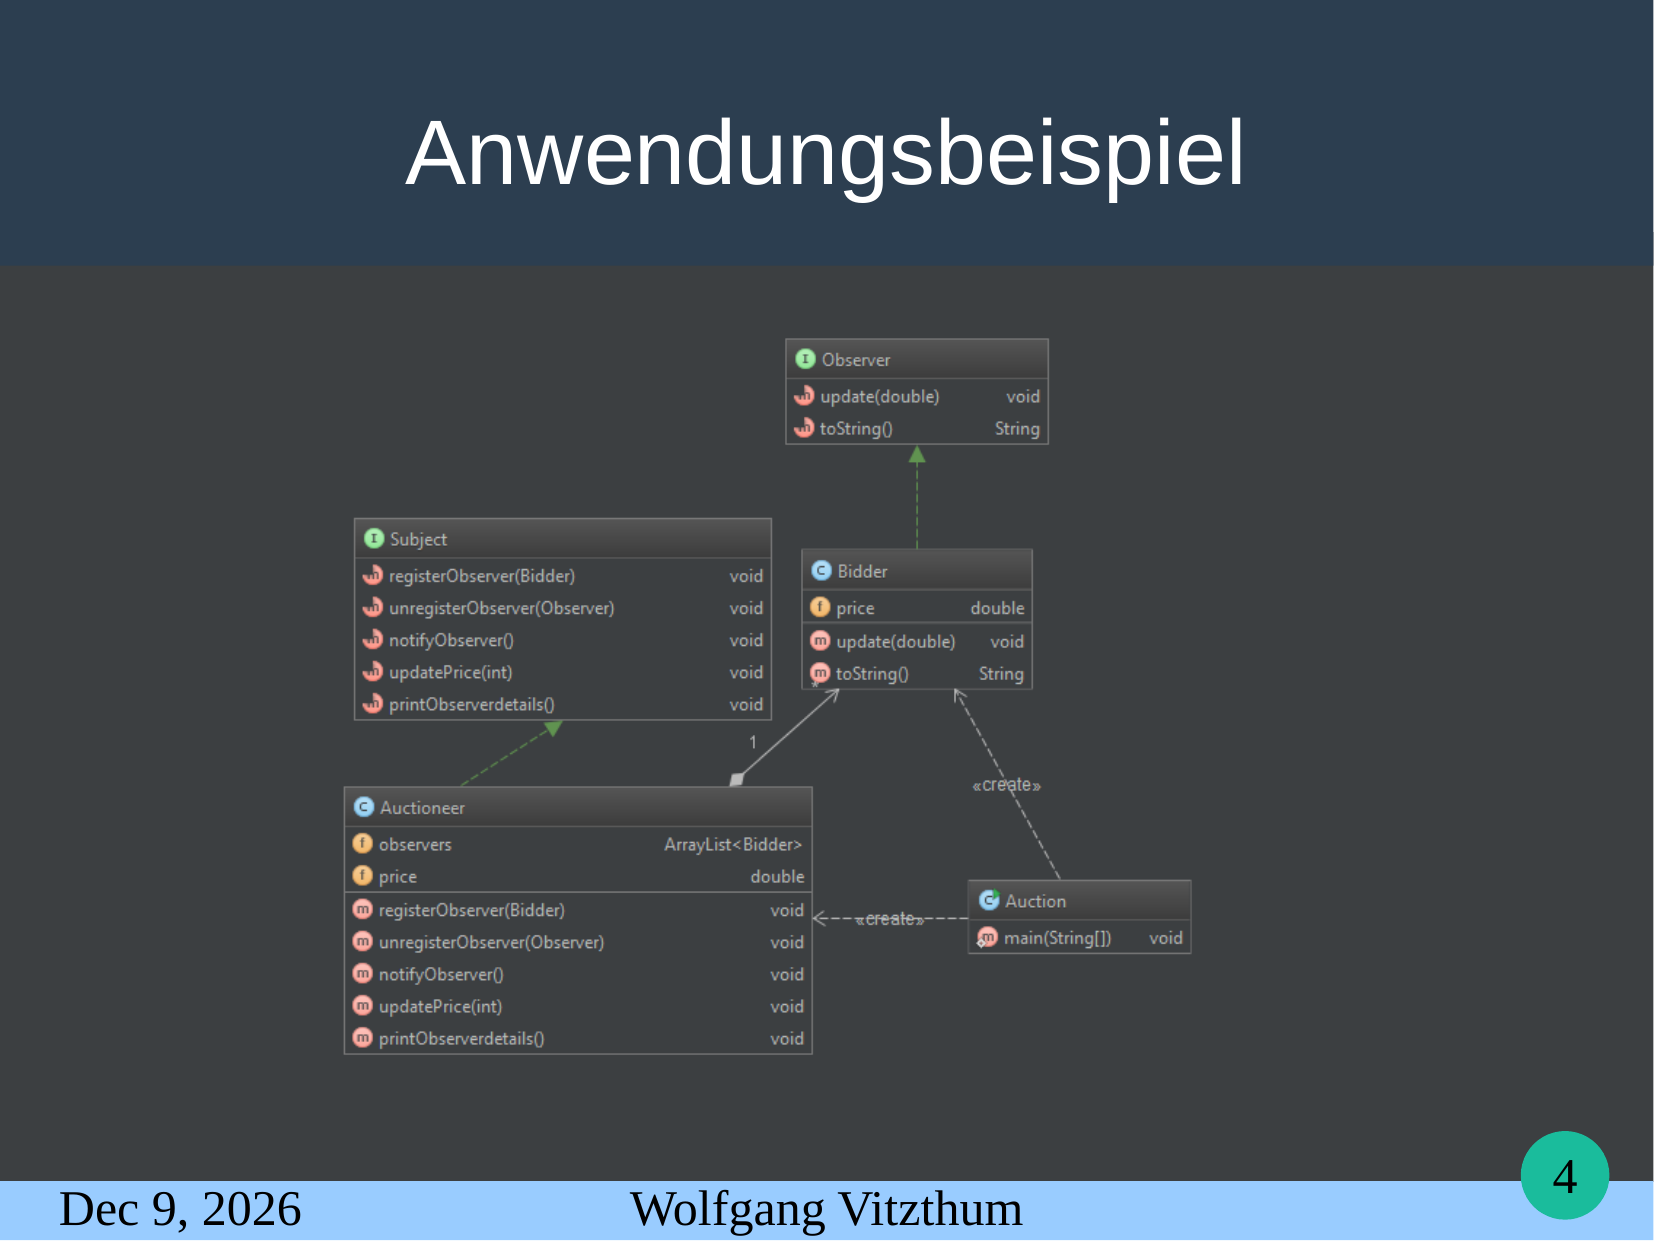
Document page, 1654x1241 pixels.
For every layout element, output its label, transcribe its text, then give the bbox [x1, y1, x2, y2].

picture [0, 266, 1654, 1181]
title Anwendungsbeispiel [82, 49, 1571, 257]
